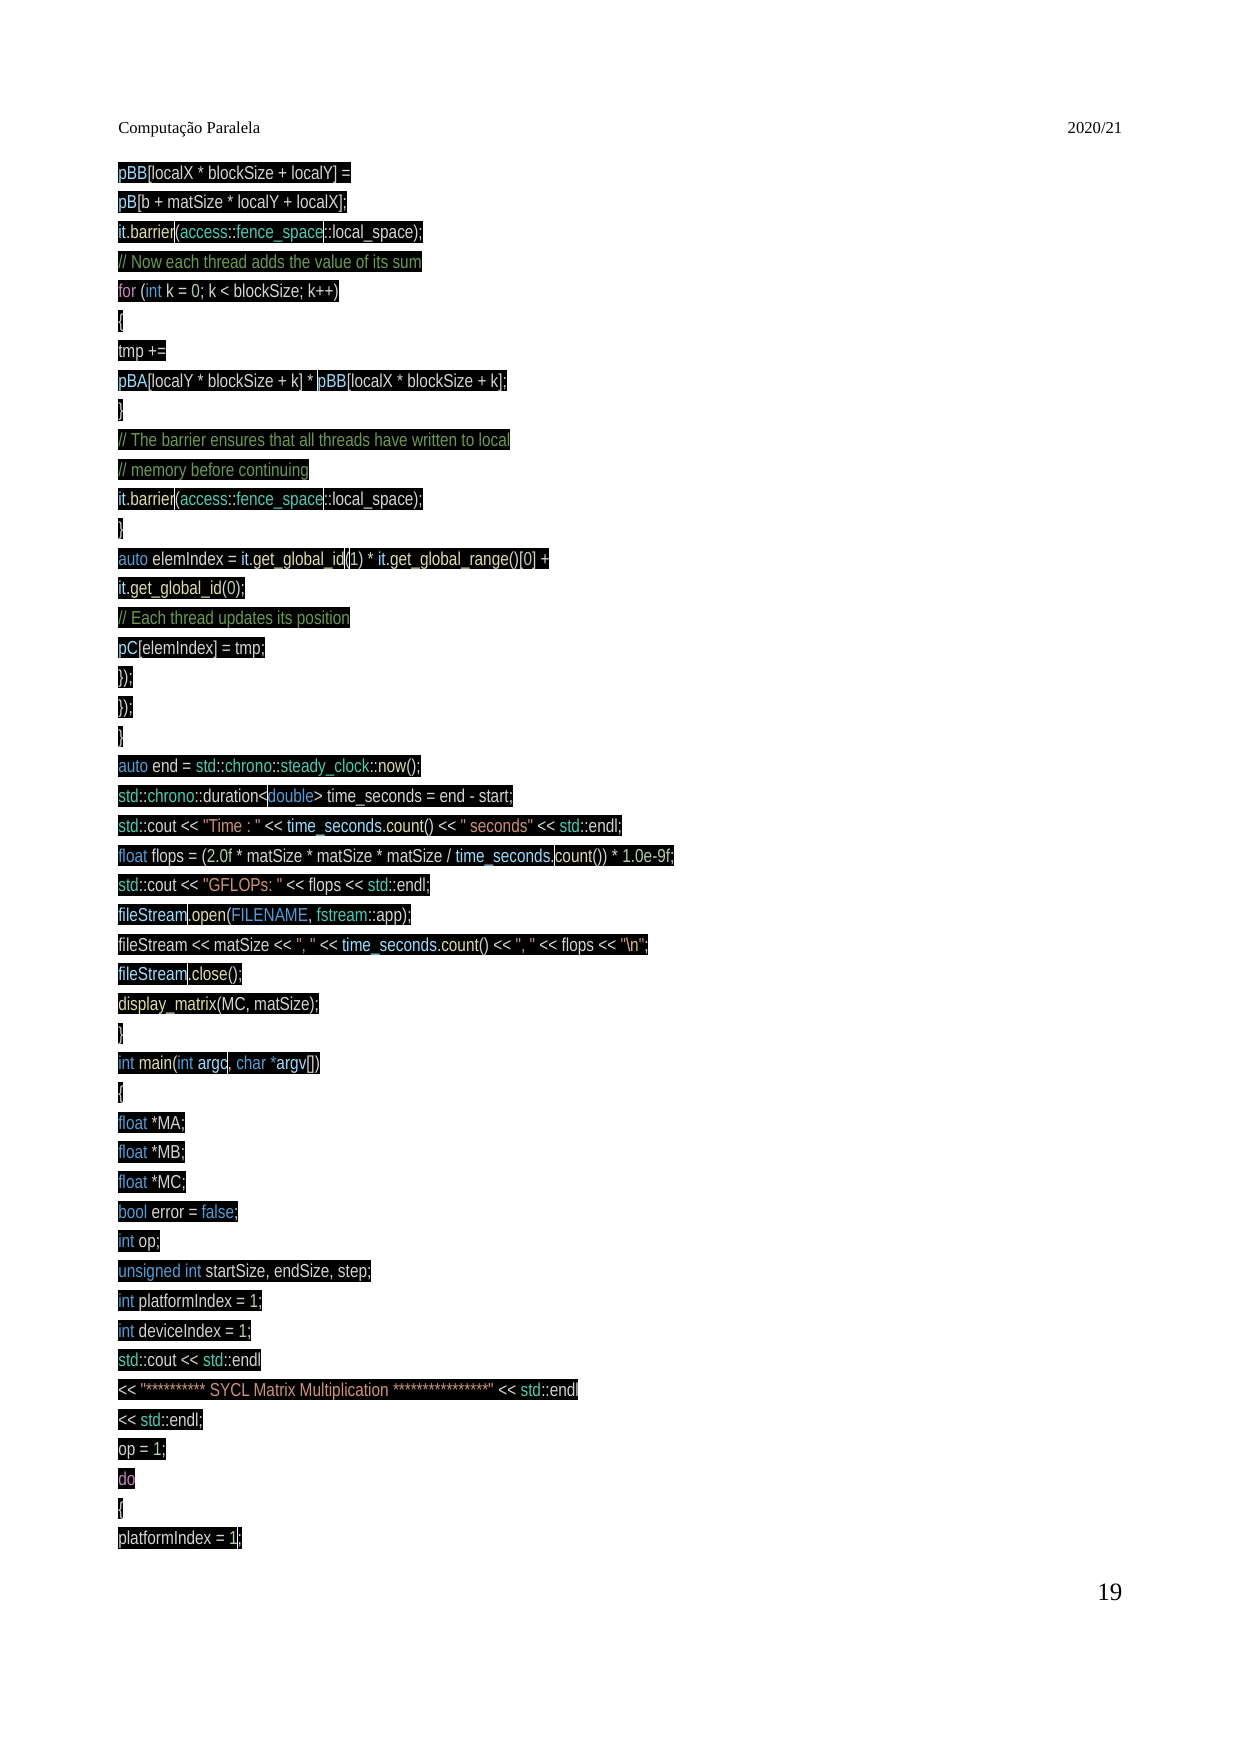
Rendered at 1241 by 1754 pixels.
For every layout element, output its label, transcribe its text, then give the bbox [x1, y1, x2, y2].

text unsigned int startSize, endSize, step; [118, 1252, 1122, 1282]
text // Now each thread adds the value of its sum [118, 243, 1122, 272]
text auto elemIndex = it.get_global_id(1) * it.get_global_range()[0] + [118, 539, 1122, 569]
text it.barrier(access::fence_space::local_space); [118, 480, 1122, 510]
text std::cout << "Time : " << time_seconds.count() << " seconds" << std::endl; [118, 807, 1122, 836]
text << std::endl; [118, 1400, 1122, 1430]
text for (int k = 0; k < blockSize; k++) [118, 272, 1122, 302]
text { [118, 1489, 1122, 1519]
text fileStream << matSize << ", " << time_seconds.count() << ", " << flops << "\n"; [118, 925, 1122, 955]
text pBA[localY * blockSize + k] * pBB[localX * blockSize + k]; [118, 361, 1122, 391]
text { [118, 302, 1122, 332]
text fileStream.close(); [118, 955, 1122, 985]
text tmp += [118, 332, 1122, 361]
text std::chrono::duration<double> time_seconds = end - start; [118, 777, 1122, 807]
text } [118, 1014, 1122, 1044]
text bool error = false; [118, 1193, 1122, 1222]
text pC[elemIndex] = tmp; [118, 628, 1122, 658]
text } [118, 718, 1122, 747]
text auto end = std::chrono::steady_clock::now(); [118, 747, 1122, 777]
text fileStream.open(FILENAME, fstream::app); [118, 896, 1122, 925]
text display_matrix(MC, matSize); [118, 985, 1122, 1014]
text } [118, 391, 1122, 421]
text pBB[localX * blockSize + localY] = [118, 153, 1122, 183]
text float flops = (2.0f * matSize * matSize * matSize / time_seconds.count()) * 1.0e-9f; [118, 836, 1122, 866]
text platformIndex = 1; [118, 1519, 1122, 1549]
text // memory before continuing [118, 450, 1122, 480]
text std::cout << "GFLOPs: " << flops << std::endl; [118, 866, 1122, 896]
text do [118, 1460, 1122, 1489]
text // Each thread updates its position [118, 599, 1122, 628]
text { [118, 1074, 1122, 1103]
text }); [118, 688, 1122, 718]
text << "********** SYCL Matrix Multiplication ****************" << std::endl [118, 1371, 1122, 1400]
text // The barrier ensures that all threads have written to local [118, 421, 1122, 450]
text float *MB; [118, 1133, 1122, 1163]
text int platformIndex = 1; [118, 1282, 1122, 1311]
text int op; [118, 1222, 1122, 1252]
text std::cout << std::endl [118, 1341, 1122, 1371]
text it.get_global_id(0); [118, 569, 1122, 599]
text } [118, 510, 1122, 539]
text int deviceIndex = 1; [118, 1311, 1122, 1341]
text float *MA; [118, 1103, 1122, 1133]
text float *MC; [118, 1163, 1122, 1193]
text it.barrier(access::fence_space::local_space); [118, 213, 1122, 243]
text op = 1; [118, 1430, 1122, 1460]
text int main(int argc, char *argv[]) [118, 1044, 1122, 1074]
text }); [118, 658, 1122, 688]
text pB[b + matSize * localY + localX]; [118, 183, 1122, 213]
